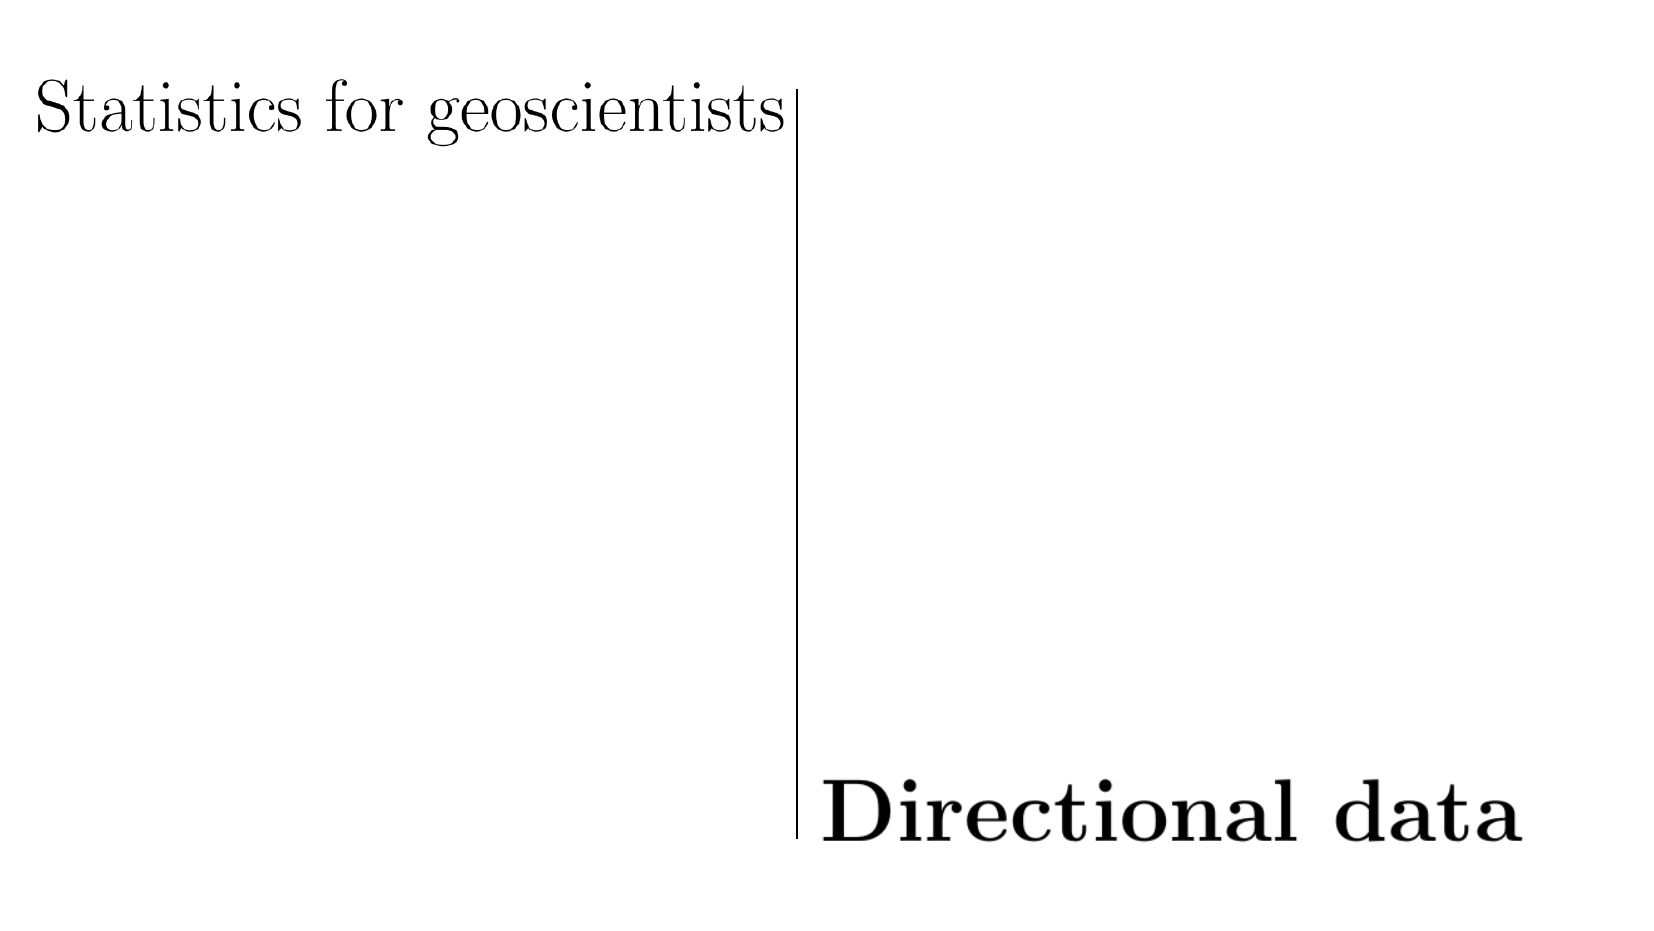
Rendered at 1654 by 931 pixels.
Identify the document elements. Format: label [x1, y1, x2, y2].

picture [814, 764, 1532, 851]
picture [29, 71, 792, 149]
